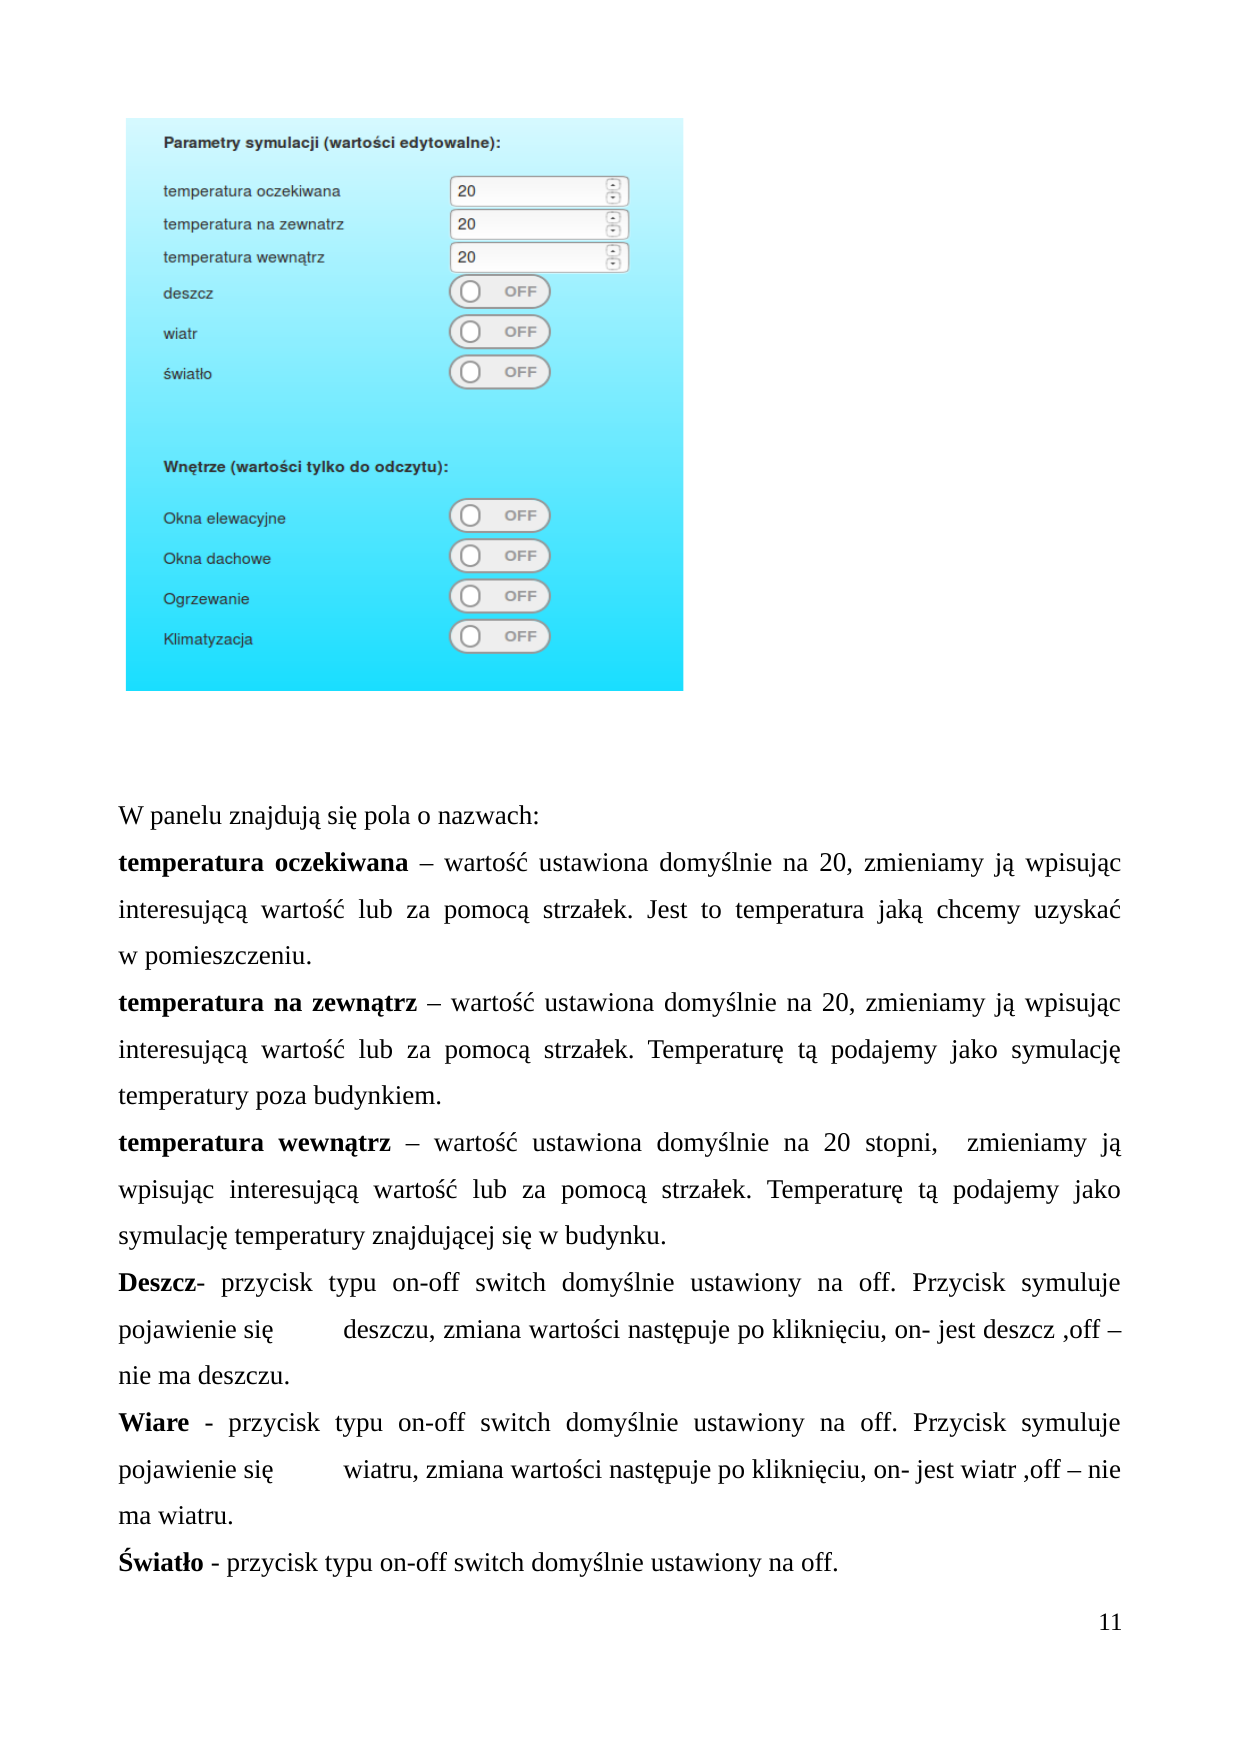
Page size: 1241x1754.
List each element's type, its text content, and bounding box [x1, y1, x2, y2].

picture [125, 118, 684, 691]
text Deszcz- przycisk typu on-off switch domyślnie ustawiony na off. Przycisk symuluje pojawienie się deszczu, zmiana wartości następuje po kliknięciu, on- jest deszcz ,off – nie ma deszczu. [118, 1266, 1122, 1391]
text temperatura wewnątrz – wartość ustawiona domyślnie na 20 stopni, zmieniamy ją wpisując interesującą wartość lub za pomocą strzałek. Temperaturę tą podajemy jako symulację temperatury znajdującej się w budynku. [118, 1126, 1122, 1251]
text temperatura na zewnątrz – wartość ustawiona domyślnie na 20, zmieniamy ją wpisując interesującą wartość lub za pomocą strzałek. Temperaturę tą podajemy jako symulację temperatury poza budynkiem. [118, 986, 1122, 1111]
text temperatura oczekiwana – wartość ustawiona domyślnie na 20, zmieniamy ją wpisując interesującą wartość lub za pomocą strzałek. Jest to temperatura jaką chcemy uzyskać w pomieszczeniu. [118, 846, 1122, 971]
text W panelu znajdują się pola o nazwach: [118, 799, 1122, 831]
text Wiare - przycisk typu on-off switch domyślnie ustawiony na off. Przycisk symuluje pojawienie się wiatru, zmiana wartości następuje po kliknięciu, on- jest wiatr ,off – nie ma wiatru. [118, 1406, 1122, 1531]
text Światło - przycisk typu on-off switch domyślnie ustawiony na off. [118, 1546, 1122, 1577]
